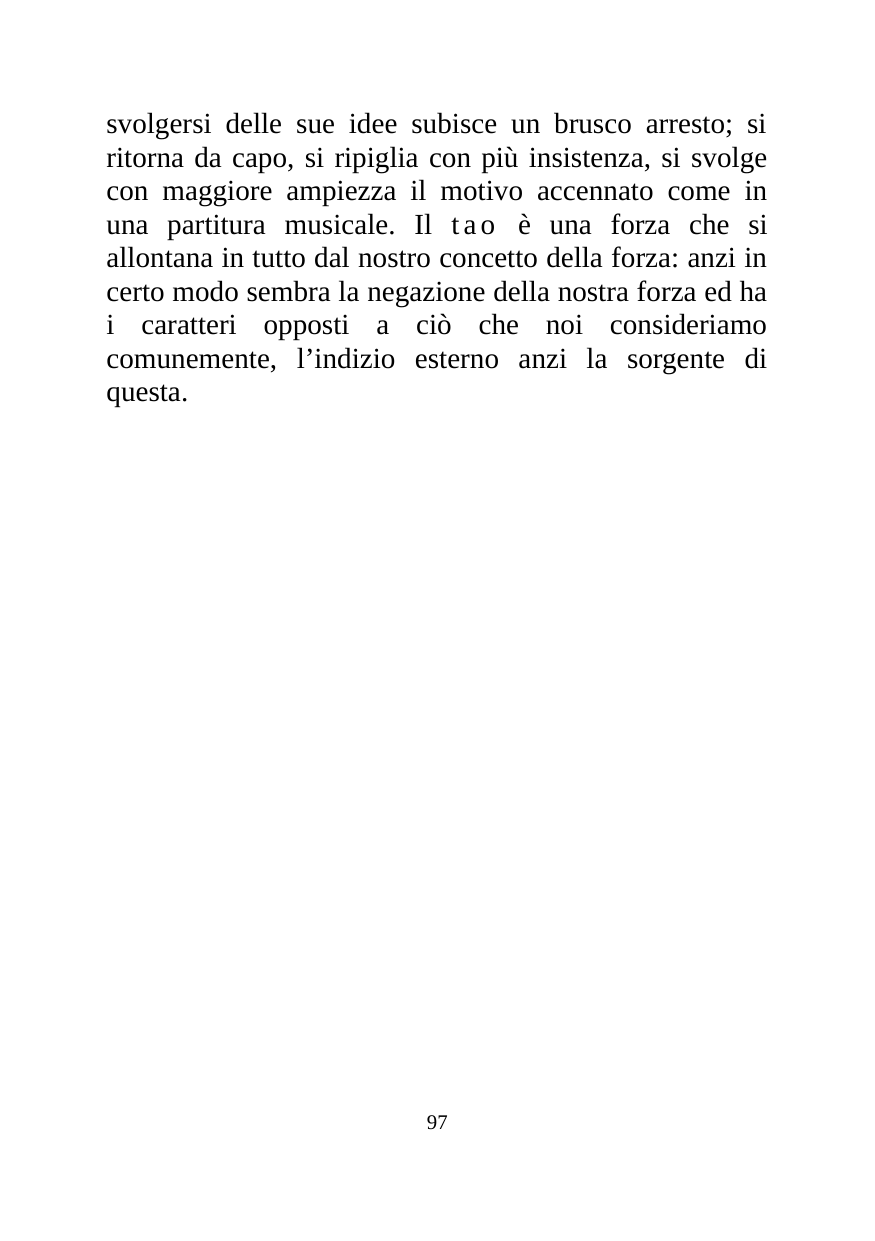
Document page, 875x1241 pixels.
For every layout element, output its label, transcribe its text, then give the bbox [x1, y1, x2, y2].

text svolgersi delle sue idee subisce un brusco arresto; si ritorna da capo, si ripiglia con più insistenza, si svolge con maggiore ampiezza il motivo accennato come in una partitura musicale. Il tao è una forza che si allontana in tutto dal nostro concetto della forza: anzi in certo modo sembra la negazione della nostra forza ed ha i caratteri opposti a ciò che noi consideriamo comunemente, l’indizio esterno anzi la sorgente di questa. [106, 106, 768, 408]
